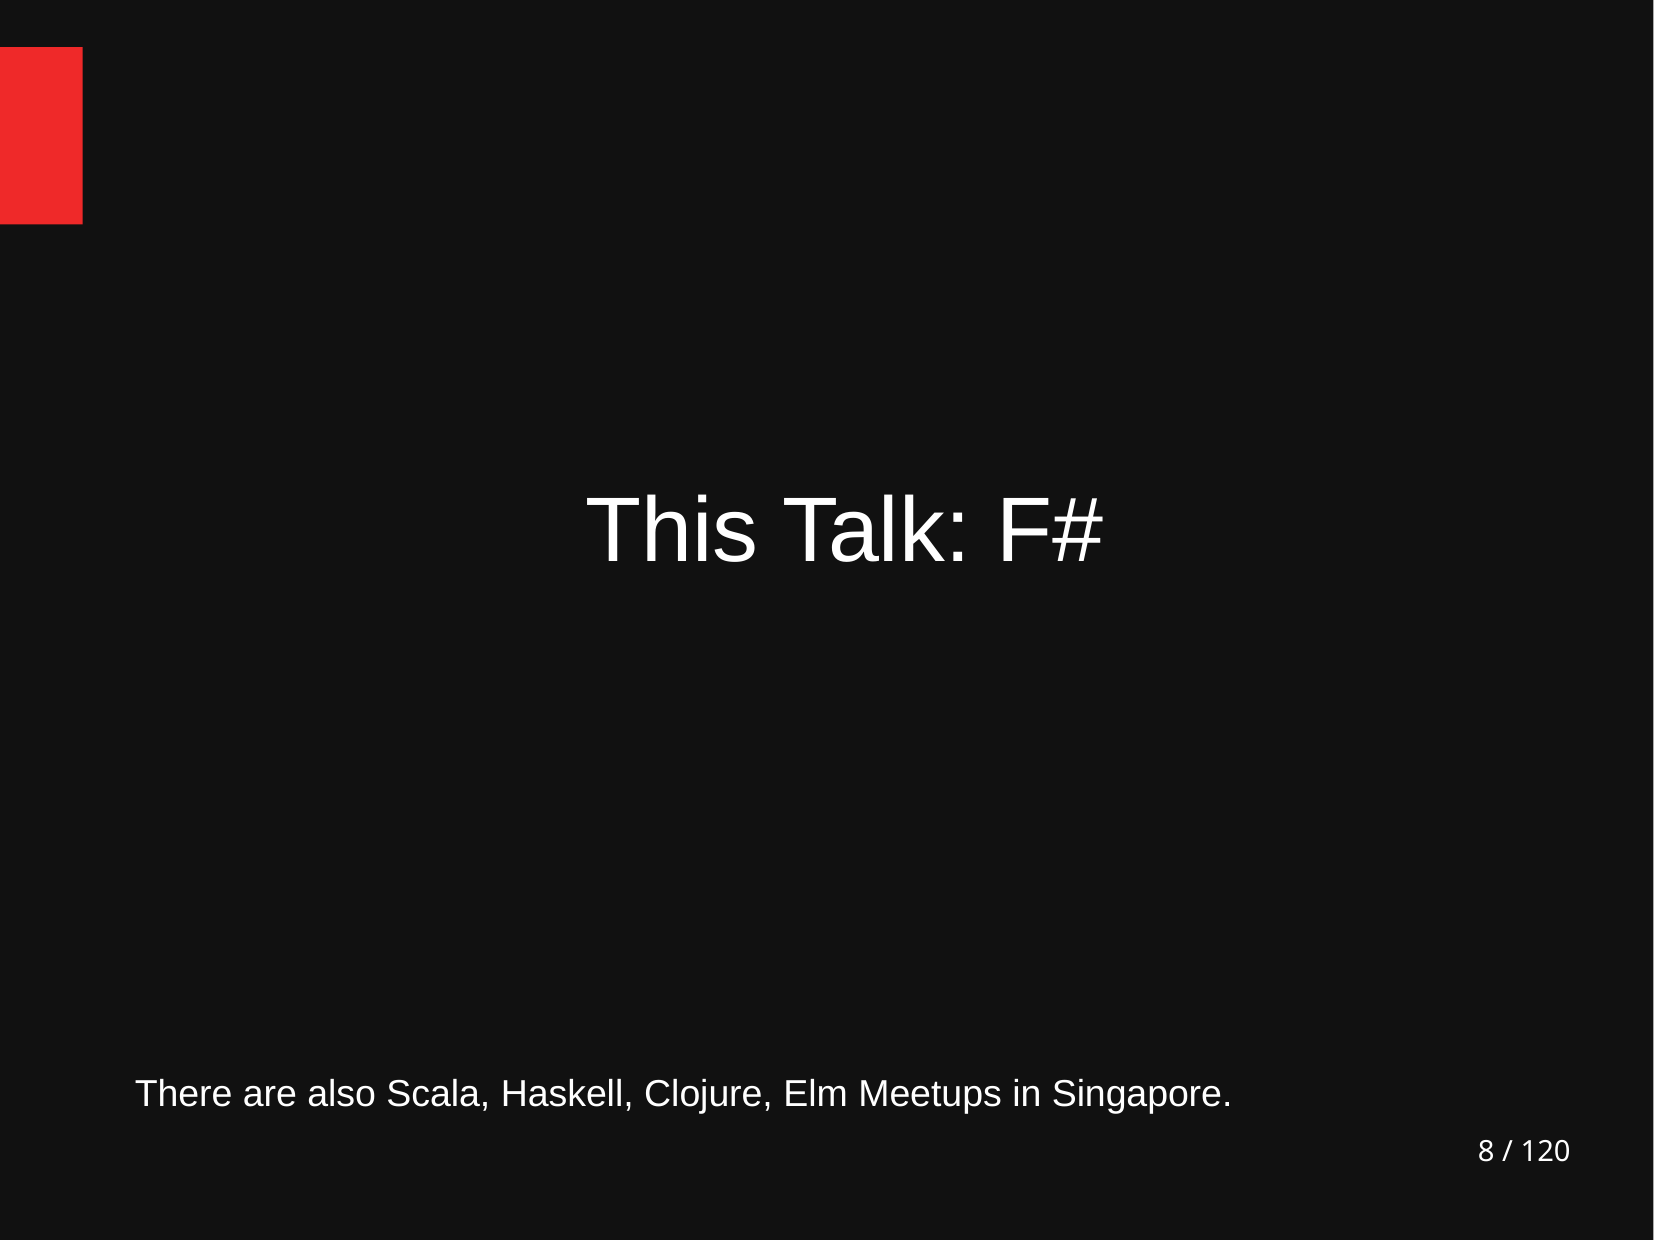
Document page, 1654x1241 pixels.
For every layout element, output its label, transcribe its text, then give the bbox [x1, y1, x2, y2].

subtitle This Talk: F# [118, 49, 1571, 1010]
text_box There are also Scala, Haskell, Clojure, Elm Meetups in Singapore. [120, 1065, 1248, 1122]
